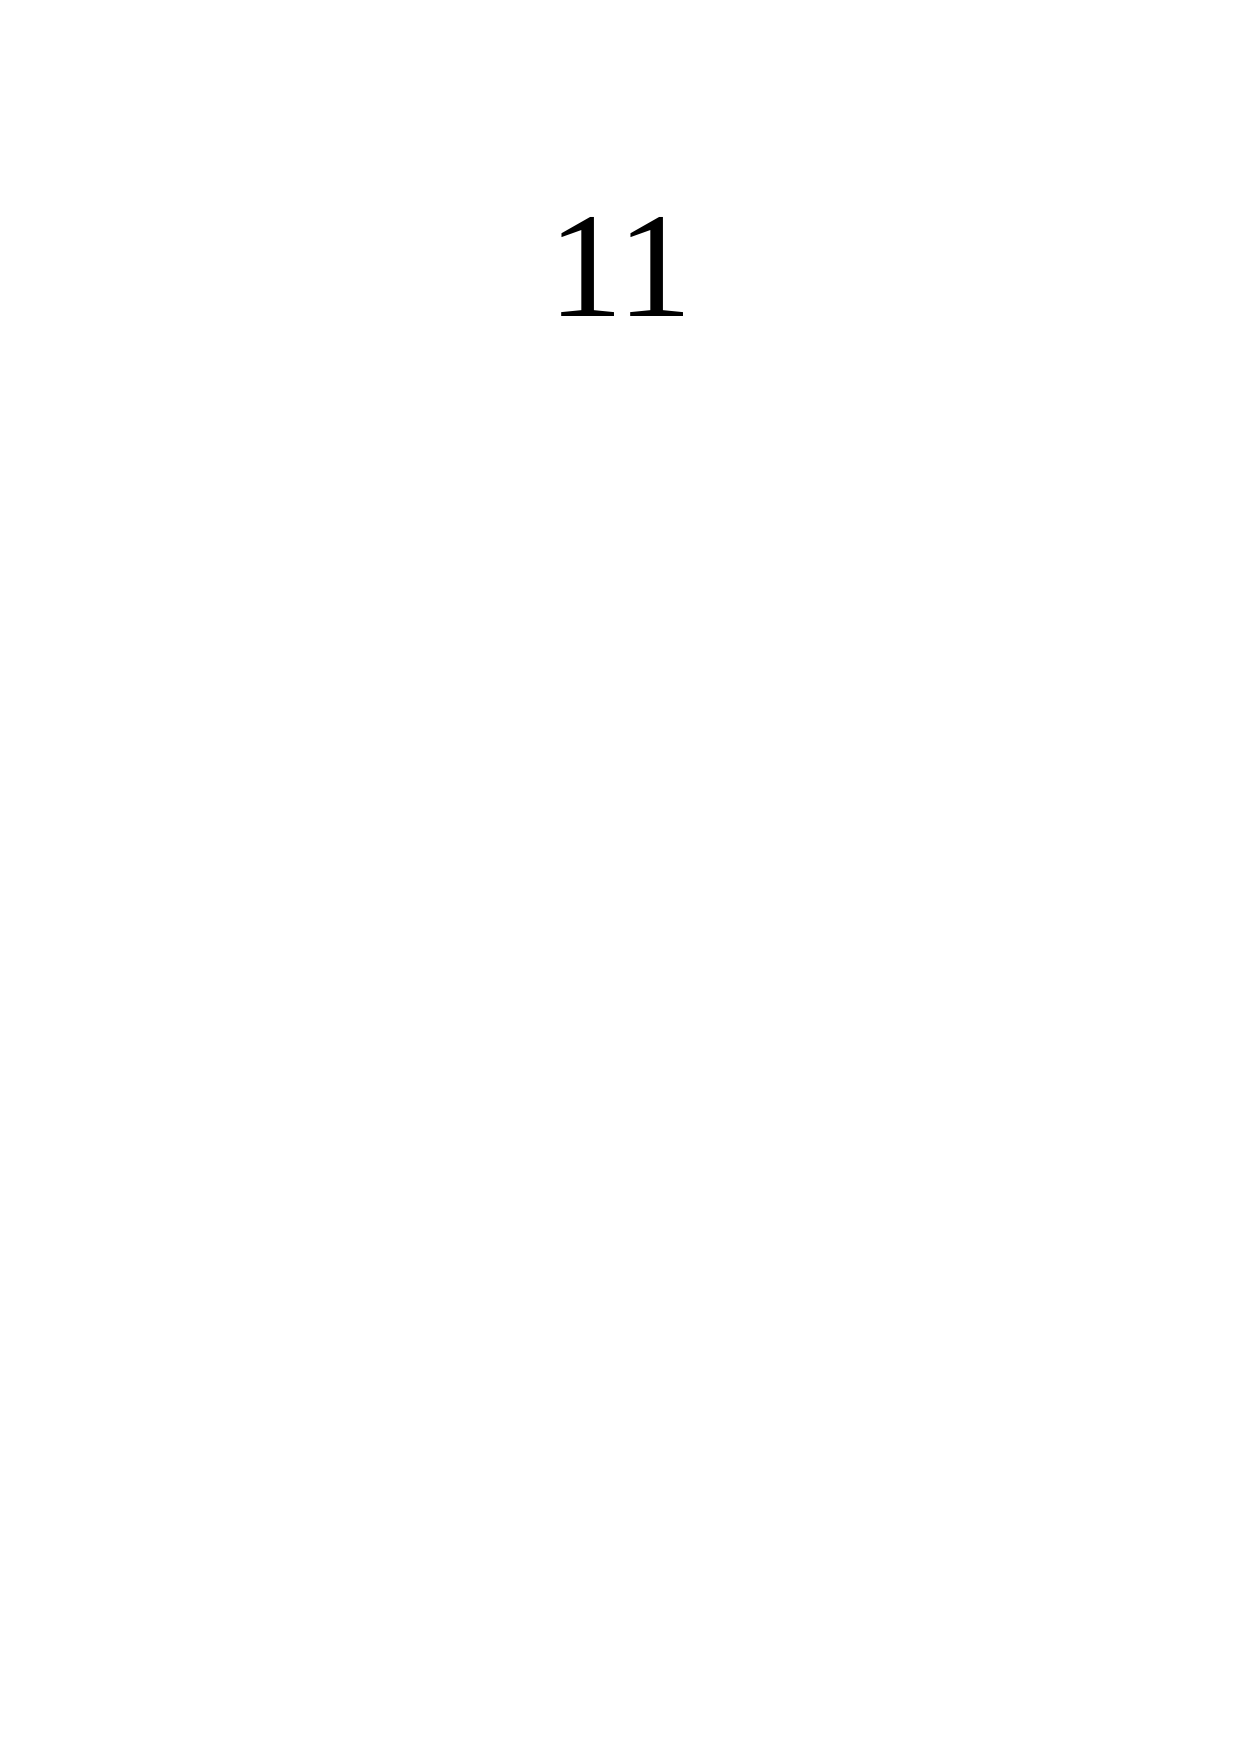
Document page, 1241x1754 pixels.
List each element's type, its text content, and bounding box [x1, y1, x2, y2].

text 11 [118, 176, 1122, 349]
